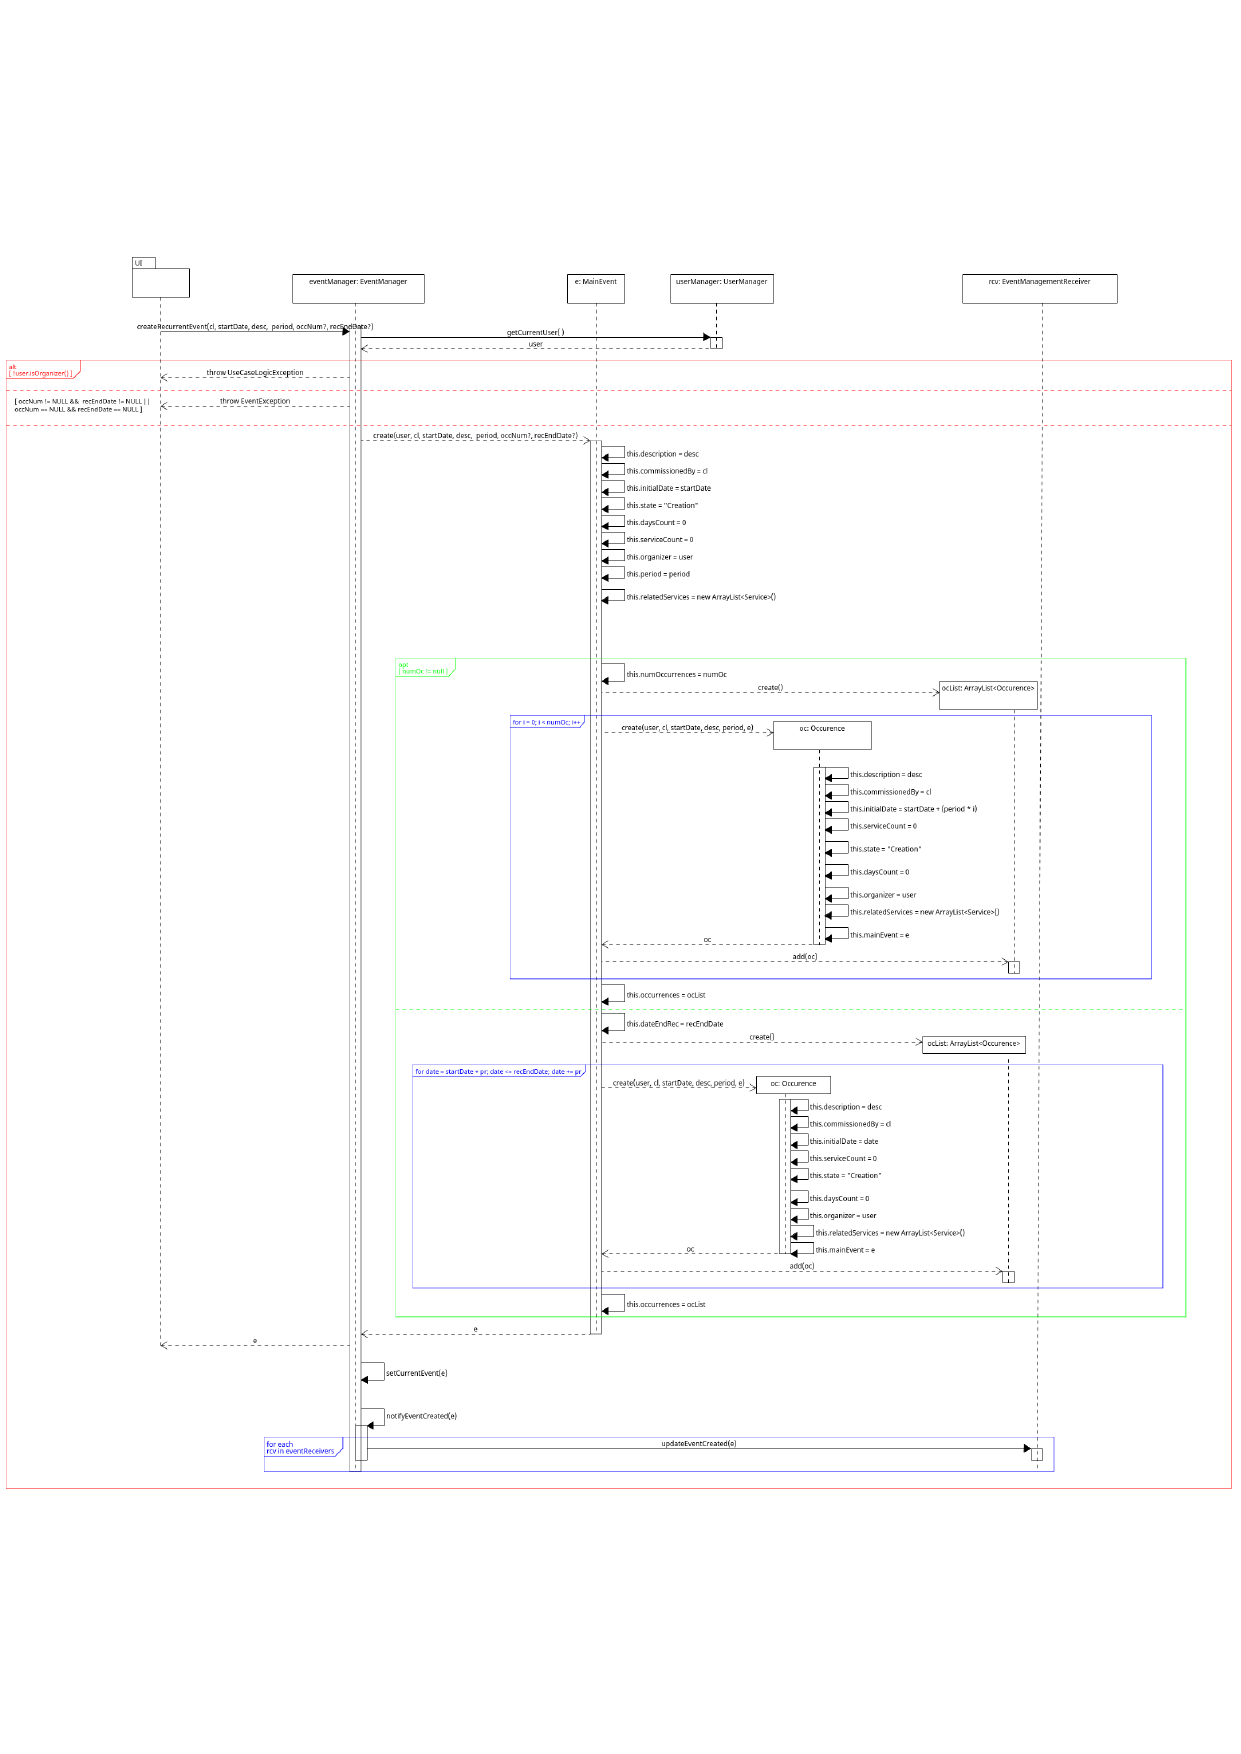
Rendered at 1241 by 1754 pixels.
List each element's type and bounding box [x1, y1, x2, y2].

picture [0, 251, 1237, 1494]
